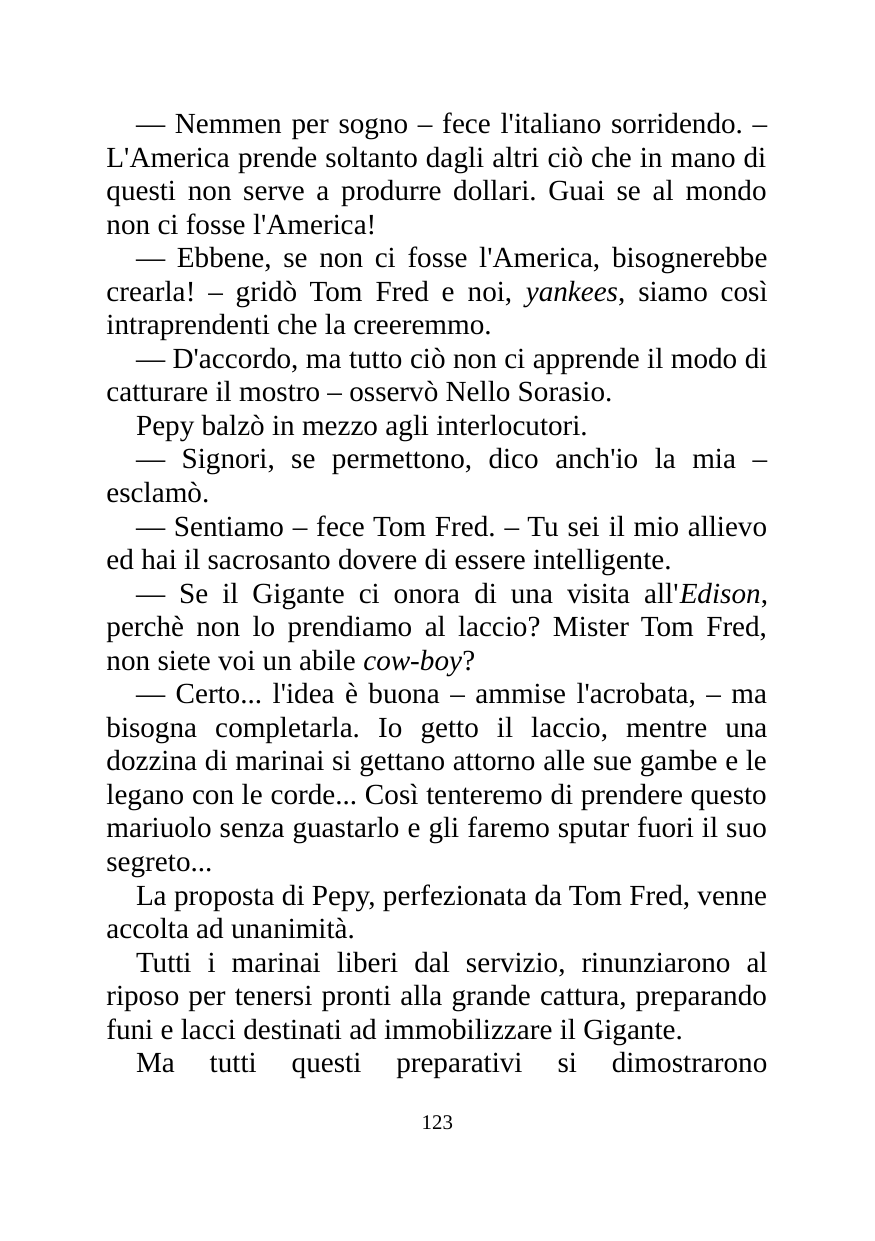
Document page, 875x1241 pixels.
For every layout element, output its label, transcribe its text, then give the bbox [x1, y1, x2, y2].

text Pepy balzò in mezzo agli interlocutori. [106, 408, 768, 442]
text — Ebbene, se non ci fosse l'America, bisognerebbe crearla! – gridò Tom Fred e noi, yankees, siamo così intraprendenti che la creeremmo. [106, 240, 768, 341]
text — Nemmen per sogno – fece l'italiano sorridendo. – L'America prende soltanto dagli altri ciò che in mano di questi non serve a produrre dollari. Guai se al mondo non ci fosse l'America! [106, 106, 768, 240]
text — Sentiamo – fece Tom Fred. – Tu sei il mio allievo ed hai il sacrosanto dovere di essere intelligente. [106, 509, 768, 576]
text — Se il Gigante ci onora di una visita all'Edison, perchè non lo prendiamo al laccio? Mister Tom Fred, non siete voi un abile cow-boy? [106, 576, 768, 676]
text — Signori, se permettono, dico anch'io la mia – esclamò. [106, 442, 768, 509]
text La proposta di Pepy, perfezionata da Tom Fred, venne accolta ad unanimità. [106, 878, 768, 945]
text — Certo... l'idea è buona – ammise l'acrobata, – ma bisogna completarla. Io getto il laccio, mentre una dozzina di marinai si gettano attorno alle sue gambe e le legano con le corde... Così tenteremo di prendere questo mariuolo senza guastarlo e gli faremo sputar fuori il suo segreto... [106, 676, 768, 878]
text Ma tutti questi preparativi si dimostrarono [106, 1045, 768, 1079]
text — D'accordo, ma tutto ciò non ci apprende il modo di catturare il mostro – osservò Nello Sorasio. [106, 341, 768, 408]
text Tutti i marinai liberi dal servizio, rinunziarono al riposo per tenersi pronti alla grande cattura, preparando funi e lacci destinati ad immobilizzare il Gigante. [106, 945, 768, 1045]
